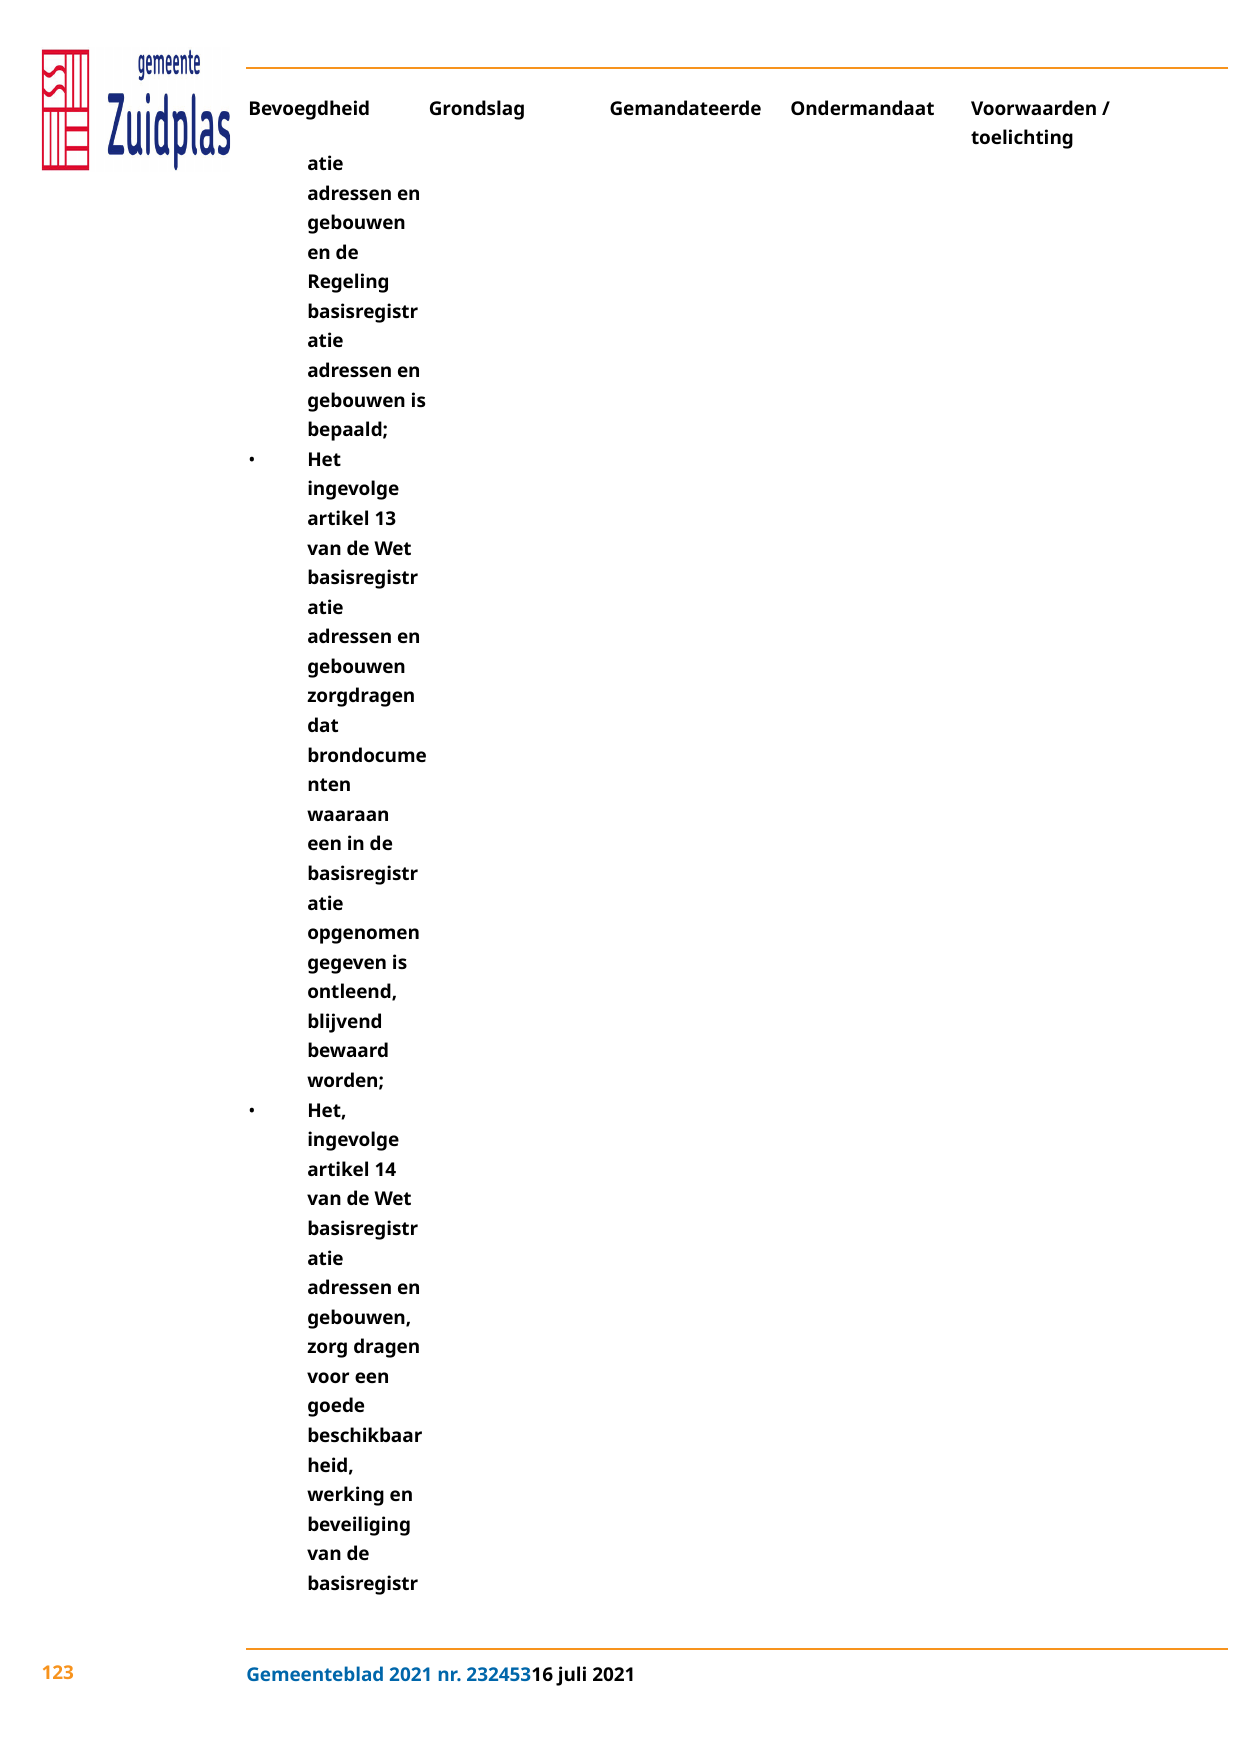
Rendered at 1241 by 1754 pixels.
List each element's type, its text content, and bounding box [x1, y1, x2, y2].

table_header Gemandateerde [609, 95, 790, 150]
picture [41, 47, 231, 172]
table_cell [790, 150, 971, 1596]
table_cell [609, 150, 790, 1596]
table_cell [429, 150, 609, 1596]
table_header Grondslag [429, 95, 609, 150]
table_cell [971, 150, 1152, 1596]
table_cell atie adressen en gebouwen en de Regeling basisregistratie adressen en gebouwen is bepaald; Het ingevolge artikel 13 van de Wet basisregistratie adressen en gebouwen zorgdragen dat brondocumenten waaraan een in de basisregistratie opgenomen gegeven is ontleend, blijvend bewaard worden; Het, ingevolge artikel 14 van de Wet basisregistratie adressen en gebouwen, zorg dragen voor een goede beschikbaarheid, werking en beveiliging van de basisregistr [248, 150, 429, 1596]
table_header Ondermandaat [790, 95, 971, 150]
table_header Bevoegdheid [248, 95, 429, 150]
table_header Voorwaarden / toelichting [971, 95, 1152, 150]
